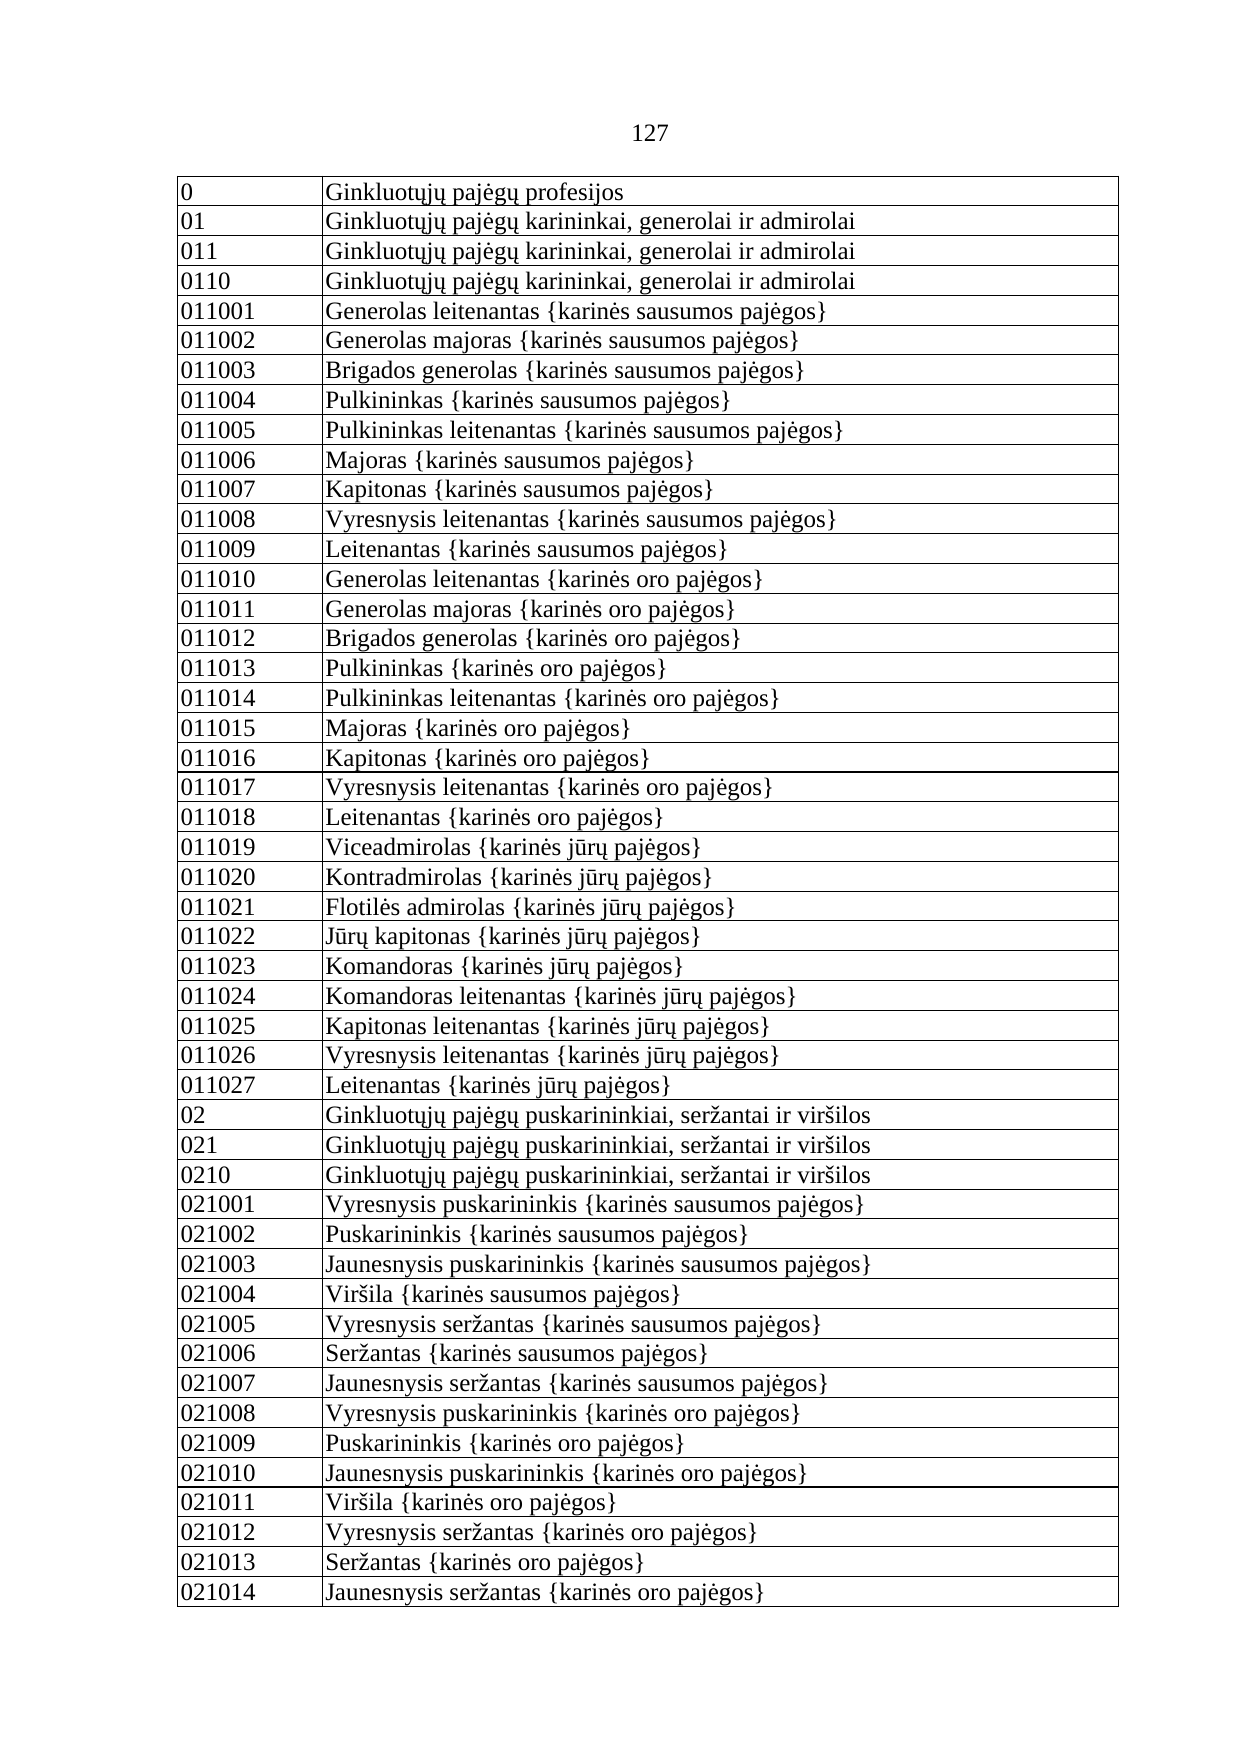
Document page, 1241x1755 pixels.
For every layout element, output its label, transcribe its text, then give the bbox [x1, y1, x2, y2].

table_cell Kapitonas leitenantas {karinės jūrų pajėgos} [323, 1011, 1118, 1039]
table_cell 011001 [178, 296, 322, 324]
table_cell 011023 [178, 951, 322, 980]
table_cell 011006 [178, 445, 322, 473]
table_cell Jaunesnysis seržantas {karinės oro pajėgos} [323, 1577, 1118, 1606]
table_cell 011014 [178, 683, 322, 712]
table_cell 01 [178, 206, 322, 235]
table_cell 011017 [178, 773, 322, 801]
table_cell 011025 [178, 1011, 322, 1039]
table_cell Vyresnysis leitenantas {karinės sausumos pajėgos} [323, 504, 1118, 533]
table_cell Viršila {karinės oro pajėgos} [323, 1488, 1118, 1516]
table_cell Seržantas {karinės sausumos pajėgos} [323, 1339, 1118, 1367]
table_cell 021014 [178, 1577, 322, 1606]
table_cell 021011 [178, 1488, 322, 1516]
table_cell 021008 [178, 1398, 322, 1427]
table_cell 021010 [178, 1458, 322, 1486]
table_cell Ginkluotųjų pajėgų karininkai, generolai ir admirolai [323, 236, 1118, 265]
table_cell 011004 [178, 385, 322, 414]
table_cell Ginkluotųjų pajėgų puskarininkiai, seržantai ir viršilos [323, 1130, 1118, 1159]
table_cell 021004 [178, 1279, 322, 1308]
table_cell Brigados generolas {karinės sausumos pajėgos} [323, 355, 1118, 384]
table_cell 011027 [178, 1070, 322, 1099]
table_cell 011020 [178, 862, 322, 891]
table_cell 021009 [178, 1428, 322, 1457]
table_cell Generolas leitenantas {karinės sausumos pajėgos} [323, 296, 1118, 324]
table_cell 011012 [178, 624, 322, 652]
table_cell 011019 [178, 832, 322, 861]
table_cell Jaunesnysis puskarininkis {karinės oro pajėgos} [323, 1458, 1118, 1486]
table_cell 011007 [178, 475, 322, 503]
table_cell 011013 [178, 653, 322, 682]
table_cell Pulkininkas {karinės oro pajėgos} [323, 653, 1118, 682]
table_cell 021 [178, 1130, 322, 1159]
table_cell 02 [178, 1100, 322, 1129]
table_cell 011022 [178, 921, 322, 950]
table_cell Vyresnysis leitenantas {karinės oro pajėgos} [323, 773, 1118, 801]
table_cell Pulkininkas {karinės sausumos pajėgos} [323, 385, 1118, 414]
table_cell 011009 [178, 534, 322, 563]
table_cell Majoras {karinės sausumos pajėgos} [323, 445, 1118, 473]
table_cell 021007 [178, 1368, 322, 1397]
table_cell Komandoras {karinės jūrų pajėgos} [323, 951, 1118, 980]
table_cell 011024 [178, 981, 322, 1010]
table_cell Viceadmirolas {karinės jūrų pajėgos} [323, 832, 1118, 861]
table_cell Kapitonas {karinės oro pajėgos} [323, 743, 1118, 771]
table_cell 011010 [178, 564, 322, 593]
table_cell Generolas leitenantas {karinės oro pajėgos} [323, 564, 1118, 593]
table_cell Leitenantas {karinės oro pajėgos} [323, 802, 1118, 831]
table_cell 0 [178, 177, 322, 205]
table_cell Vyresnysis seržantas {karinės oro pajėgos} [323, 1517, 1118, 1546]
table_cell Ginkluotųjų pajėgų karininkai, generolai ir admirolai [323, 206, 1118, 235]
table_cell Jūrų kapitonas {karinės jūrų pajėgos} [323, 921, 1118, 950]
table_cell Vyresnysis seržantas {karinės sausumos pajėgos} [323, 1309, 1118, 1337]
table_cell 011015 [178, 713, 322, 742]
table_cell Generolas majoras {karinės sausumos pajėgos} [323, 326, 1118, 354]
table_cell 021003 [178, 1249, 322, 1278]
table_cell 011016 [178, 743, 322, 771]
table_cell 011005 [178, 415, 322, 444]
table_cell Puskarininkis {karinės sausumos pajėgos} [323, 1219, 1118, 1248]
table_cell 011008 [178, 504, 322, 533]
table_cell Flotilės admirolas {karinės jūrų pajėgos} [323, 892, 1118, 920]
table_cell Jaunesnysis seržantas {karinės sausumos pajėgos} [323, 1368, 1118, 1397]
table_cell 021013 [178, 1547, 322, 1576]
table_cell Leitenantas {karinės sausumos pajėgos} [323, 534, 1118, 563]
table_cell Vyresnysis leitenantas {karinės jūrų pajėgos} [323, 1041, 1118, 1069]
table_cell 011003 [178, 355, 322, 384]
table_cell 0210 [178, 1160, 322, 1188]
table_cell Generolas majoras {karinės oro pajėgos} [323, 594, 1118, 622]
table_cell Brigados generolas {karinės oro pajėgos} [323, 624, 1118, 652]
table_cell 011021 [178, 892, 322, 920]
table_cell Jaunesnysis puskarininkis {karinės sausumos pajėgos} [323, 1249, 1118, 1278]
table_cell Ginkluotųjų pajėgų puskarininkiai, seržantai ir viršilos [323, 1160, 1118, 1188]
table_cell Ginkluotųjų pajėgų profesijos [323, 177, 1118, 205]
table_cell 021006 [178, 1339, 322, 1367]
table_cell 011002 [178, 326, 322, 354]
table_cell Komandoras leitenantas {karinės jūrų pajėgos} [323, 981, 1118, 1010]
table_cell Vyresnysis puskarininkis {karinės sausumos pajėgos} [323, 1190, 1118, 1218]
table_cell 021001 [178, 1190, 322, 1218]
table_cell Majoras {karinės oro pajėgos} [323, 713, 1118, 742]
table_cell Ginkluotųjų pajėgų karininkai, generolai ir admirolai [323, 266, 1118, 295]
table_cell Pulkininkas leitenantas {karinės sausumos pajėgos} [323, 415, 1118, 444]
table_cell Seržantas {karinės oro pajėgos} [323, 1547, 1118, 1576]
table_cell 0110 [178, 266, 322, 295]
table_cell Puskarininkis {karinės oro pajėgos} [323, 1428, 1118, 1457]
table_cell 021012 [178, 1517, 322, 1546]
table_cell Vyresnysis puskarininkis {karinės oro pajėgos} [323, 1398, 1118, 1427]
table_cell Pulkininkas leitenantas {karinės oro pajėgos} [323, 683, 1118, 712]
table_cell 011026 [178, 1041, 322, 1069]
table_cell Ginkluotųjų pajėgų puskarininkiai, seržantai ir viršilos [323, 1100, 1118, 1129]
table_cell 021002 [178, 1219, 322, 1248]
table_cell 011018 [178, 802, 322, 831]
table_cell Viršila {karinės sausumos pajėgos} [323, 1279, 1118, 1308]
table_cell 011011 [178, 594, 322, 622]
table_cell Kontradmirolas {karinės jūrų pajėgos} [323, 862, 1118, 891]
table_cell Kapitonas {karinės sausumos pajėgos} [323, 475, 1118, 503]
table_cell 011 [178, 236, 322, 265]
table_cell 021005 [178, 1309, 322, 1337]
table_cell Leitenantas {karinės jūrų pajėgos} [323, 1070, 1118, 1099]
